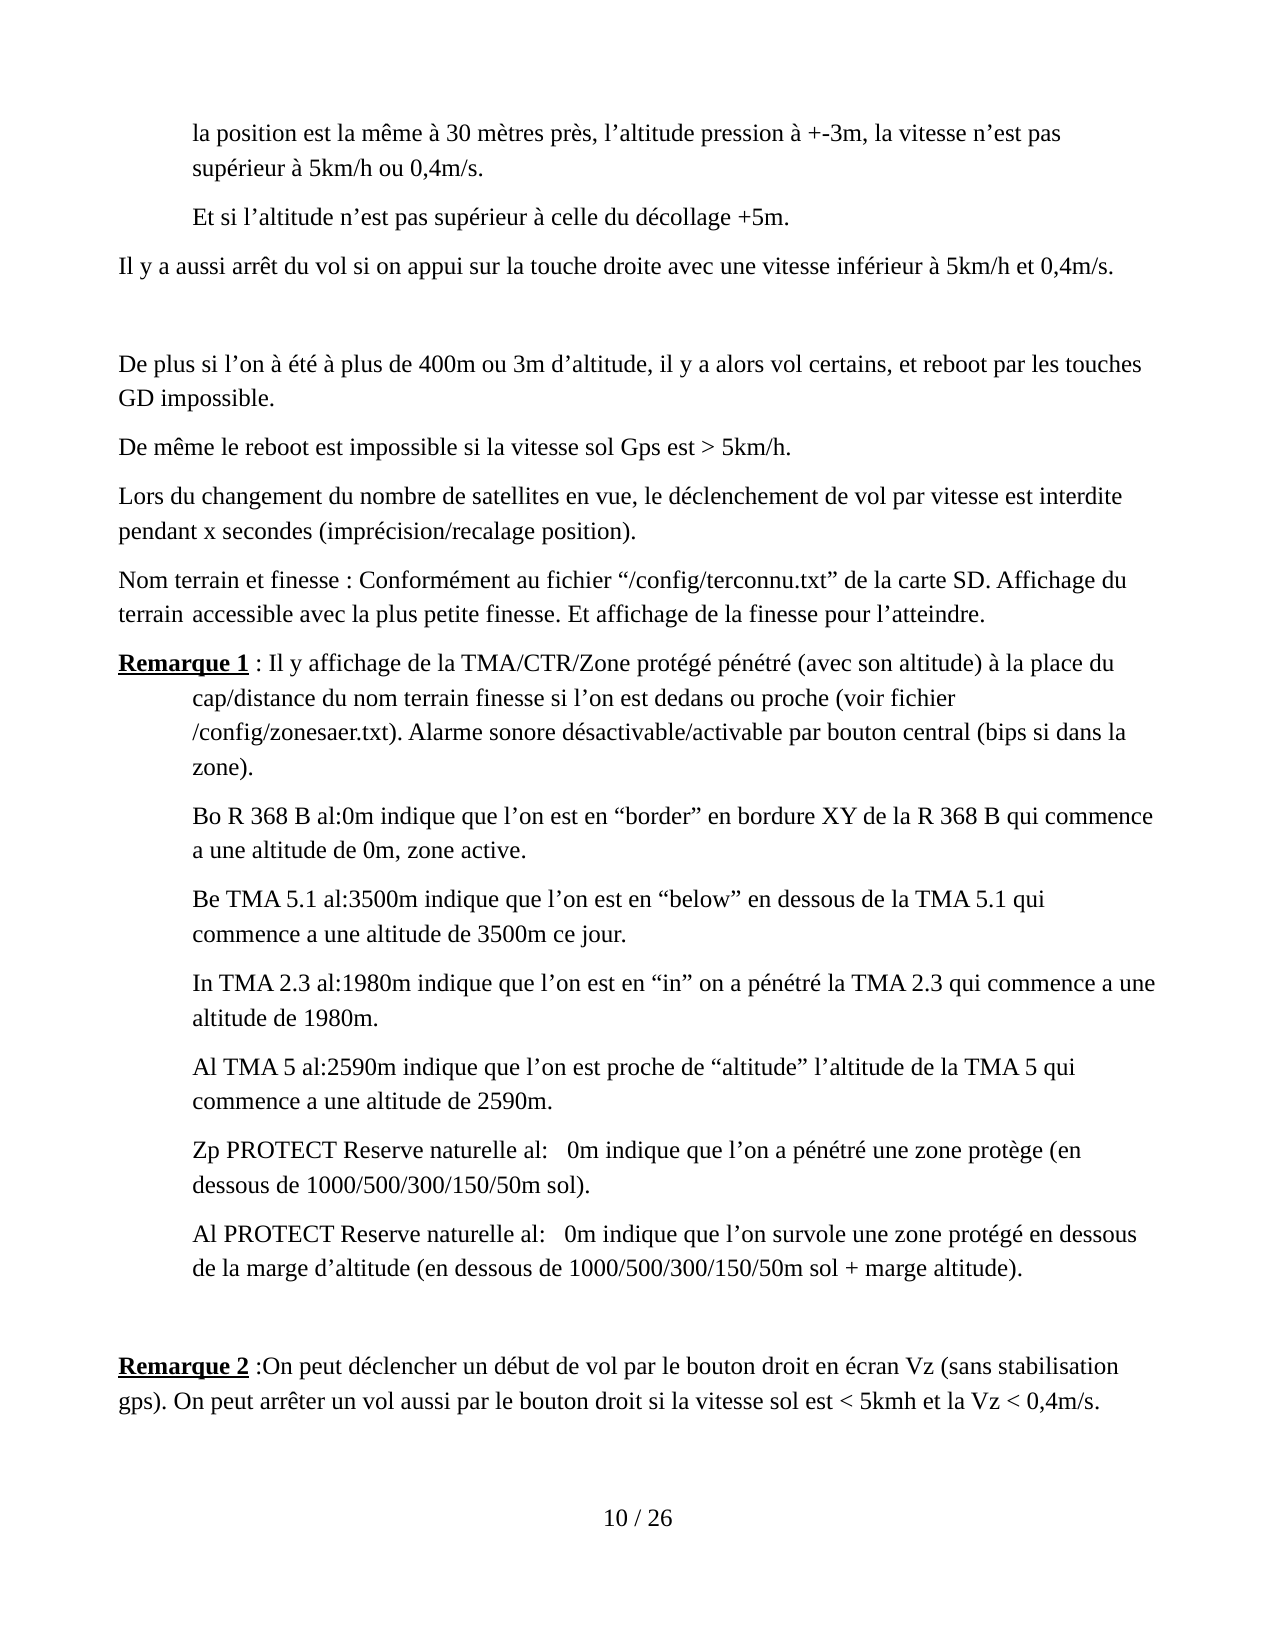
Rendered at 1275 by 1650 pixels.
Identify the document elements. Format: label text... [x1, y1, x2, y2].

text Remarque 2 :On peut déclencher un début de vol par le bouton droit en écran Vz (sans stabilisation gps). On peut arrêter un vol aussi par le bouton droit si la vitesse sol est < 5kmh et la Vz < 0,4m/s. [118, 1351, 1157, 1414]
text Et si l’altitude n’est pas supérieur à celle du décollage +5m. [118, 202, 1157, 230]
text Lors du changement du nombre de satellites en vue, le déclenchement de vol par vitesse est interdite pendant x secondes (imprécision/recalage position). [118, 481, 1157, 545]
text Bo R 368 B al:0m indique que l’on est en “border” en bordure XY de la R 368 B qui commence a une altitude de 0m, zone active. [118, 801, 1157, 864]
text De même le reboot est impossible si la vitesse sol Gps est > 5km/h. [118, 432, 1157, 461]
text Al PROTECT Reserve naturelle al: 0m indique que l’on survole une zone protégé en dessous de la marge d’altitude (en dessous de 1000/500/300/150/50m sol + marge altitude). [118, 1219, 1157, 1282]
text Nom terrain et finesse : Conformément au fichier “/config/terconnu.txt” de la carte SD. Affichage du terrain accessible avec la plus petite finesse. Et affichage de la finesse pour l’atteindre. [118, 565, 1157, 628]
text In TMA 2.3 al:1980m indique que l’on est en “in” on a pénétré la TMA 2.3 qui commence a une altitude de 1980m. [118, 968, 1157, 1031]
text Il y a aussi arrêt du vol si on appui sur la touche droite avec une vitesse inférieur à 5km/h et 0,4m/s. [118, 251, 1157, 279]
text Zp PROTECT Reserve naturelle al: 0m indique que l’on a pénétré une zone protège (en dessous de 1000/500/300/150/50m sol). [118, 1135, 1157, 1198]
text Remarque 1 : Il y affichage de la TMA/CTR/Zone protégé pénétré (avec son altitude) à la place du cap/distance du nom terrain finesse si l’on est dedans ou proche (voir fichier /config/zonesaer.txt). Alarme sonore désactivable/activable par bouton central (bips si dans la zone). [118, 648, 1157, 781]
text la position est la même à 30 mètres près, l’altitude pression à +-3m, la vitesse n’est pas supérieur à 5km/h ou 0,4m/s. [118, 118, 1157, 181]
text Al TMA 5 al:2590m indique que l’on est proche de “altitude” l’altitude de la TMA 5 qui commence a une altitude de 2590m. [118, 1052, 1157, 1115]
text Be TMA 5.1 al:3500m indique que l’on est en “below” en dessous de la TMA 5.1 qui commence a une altitude de 3500m ce jour. [118, 884, 1157, 948]
text De plus si l’on à été à plus de 400m ou 3m d’altitude, il y a alors vol certains, et reboot par les touches GD impossible. [118, 349, 1157, 412]
